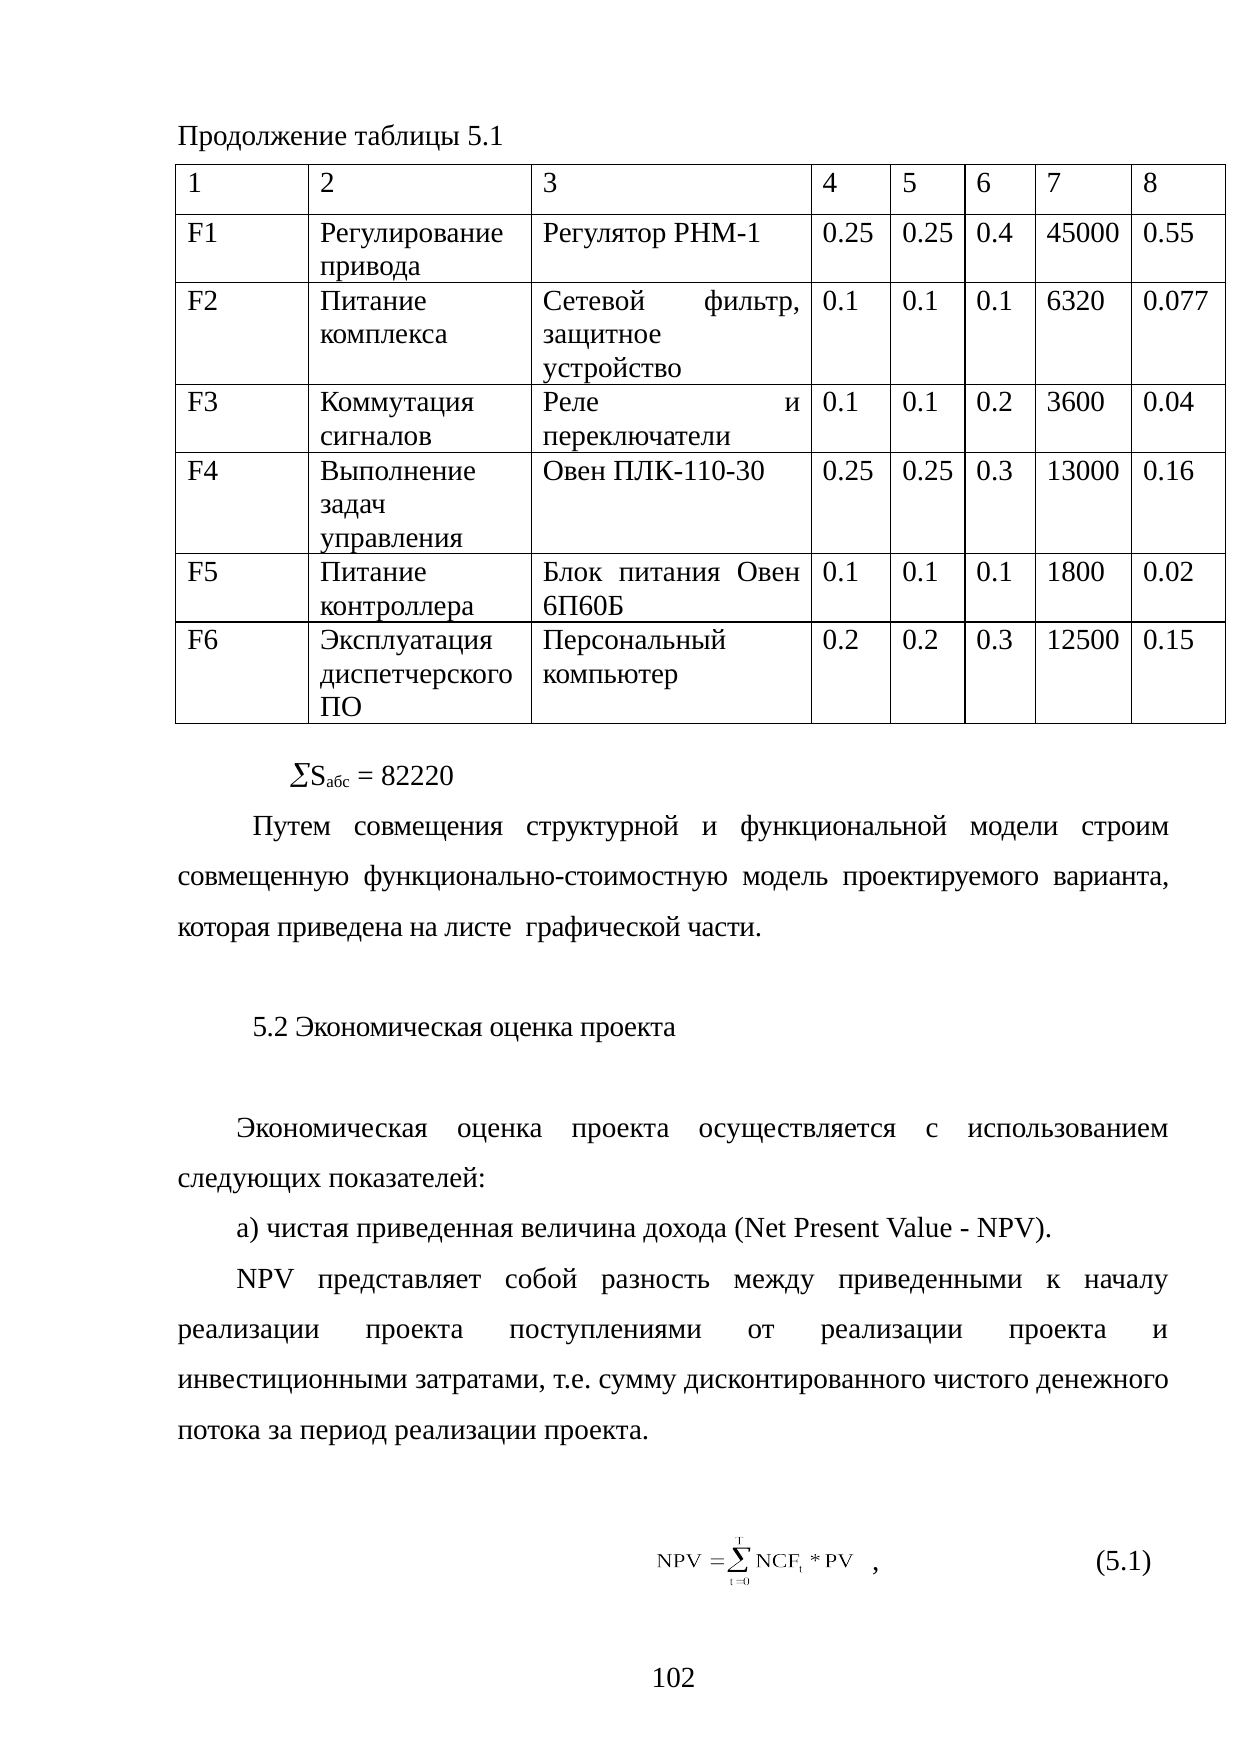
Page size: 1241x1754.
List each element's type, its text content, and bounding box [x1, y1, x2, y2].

table_cell 45000 [1036, 215, 1131, 282]
table_cell F2 [176, 283, 308, 383]
table_cell 0.1 [812, 554, 890, 621]
table_cell 0.02 [1132, 554, 1225, 621]
table_cell F6 [176, 623, 308, 723]
table_cell 0.1 [891, 385, 964, 452]
table_cell 0.3 [966, 623, 1035, 723]
table_cell Реле и переключатели [532, 385, 811, 452]
table_cell 13000 [1036, 453, 1131, 553]
table_cell 1800 [1036, 554, 1131, 621]
table_header 3 [532, 165, 811, 214]
table_cell 0.1 [812, 385, 890, 452]
table_header 5 [891, 165, 964, 214]
text Путем совмещения структурной и функциональной модели строим совмещенную функционально-стоимостную модель проектируемого варианта, которая приведена на листе графической части. [177, 808, 1169, 942]
table_cell F1 [176, 215, 308, 282]
table_cell F3 [176, 385, 308, 452]
table_cell 6320 [1036, 283, 1131, 383]
table_cell 0.25 [891, 215, 964, 282]
table_cell 0.1 [891, 283, 964, 383]
table_cell 0.25 [812, 453, 890, 553]
table_header 4 [812, 165, 890, 214]
table_cell Выполнение задач управления [309, 453, 531, 553]
table_header 7 [1036, 165, 1131, 214]
table_cell Питание контроллера [309, 554, 531, 621]
table_header 8 [1132, 165, 1225, 214]
table_cell 0.16 [1132, 453, 1225, 553]
table_cell Регулятор РНМ-1 [532, 215, 811, 282]
table_cell 0.4 [966, 215, 1035, 282]
table_cell 0.1 [812, 283, 890, 383]
table_cell Эксплуатация диспетчерского ПО [309, 623, 531, 723]
table_cell 0.1 [891, 554, 964, 621]
text Продолжение таблицы 5.1 [177, 118, 1169, 152]
table_cell Овен ПЛК-110-30 [532, 453, 811, 553]
text а) чистая приведенная величина дохода (Net Present Value - NPV). [177, 1211, 1169, 1244]
table_cell 0.1 [966, 283, 1035, 383]
text NPV представляет собой разность между приведенными к началу реализации проекта поступлениями от реализации проекта и инвестиционными затратами, т.е. сумму дисконтированного чистого денежного потока за период реализации проекта. [177, 1261, 1169, 1445]
table_cell 0.2 [891, 623, 964, 723]
table_header 2 [309, 165, 531, 214]
table_cell 12500 [1036, 623, 1131, 723]
table_cell Регулирование привода [309, 215, 531, 282]
table_cell 0.55 [1132, 215, 1225, 282]
table_cell 3600 [1036, 385, 1131, 452]
table_cell 0.2 [966, 385, 1035, 452]
text , (5.1) [177, 1525, 1169, 1596]
text Sабс = 82220 [177, 758, 1169, 791]
table_cell Питание комплекса [309, 283, 531, 383]
table_cell 0.04 [1132, 385, 1225, 452]
table_cell 0.15 [1132, 623, 1225, 723]
table_cell 0.077 [1132, 283, 1225, 383]
table_cell F5 [176, 554, 308, 621]
text 5.2 Экономическая оценка проекта [177, 1009, 1169, 1043]
table_cell F4 [176, 453, 308, 553]
table_cell 0.1 [966, 554, 1035, 621]
table_cell 0.3 [966, 453, 1035, 553]
table_cell Коммутация сигналов [309, 385, 531, 452]
table_cell Блок питания Овен 6П60Б [532, 554, 811, 621]
table_cell Сетевой фильтр, защитное устройство [532, 283, 811, 383]
table_header 6 [966, 165, 1035, 214]
table_cell 0.2 [812, 623, 890, 723]
table_header 1 [176, 165, 308, 214]
table_cell 0.25 [891, 453, 964, 553]
table_cell 0.25 [812, 215, 890, 282]
table_cell Персональный компьютер [532, 623, 811, 723]
text Экономическая оценка проекта осуществляется с использованием следующих показателей: [177, 1110, 1169, 1194]
